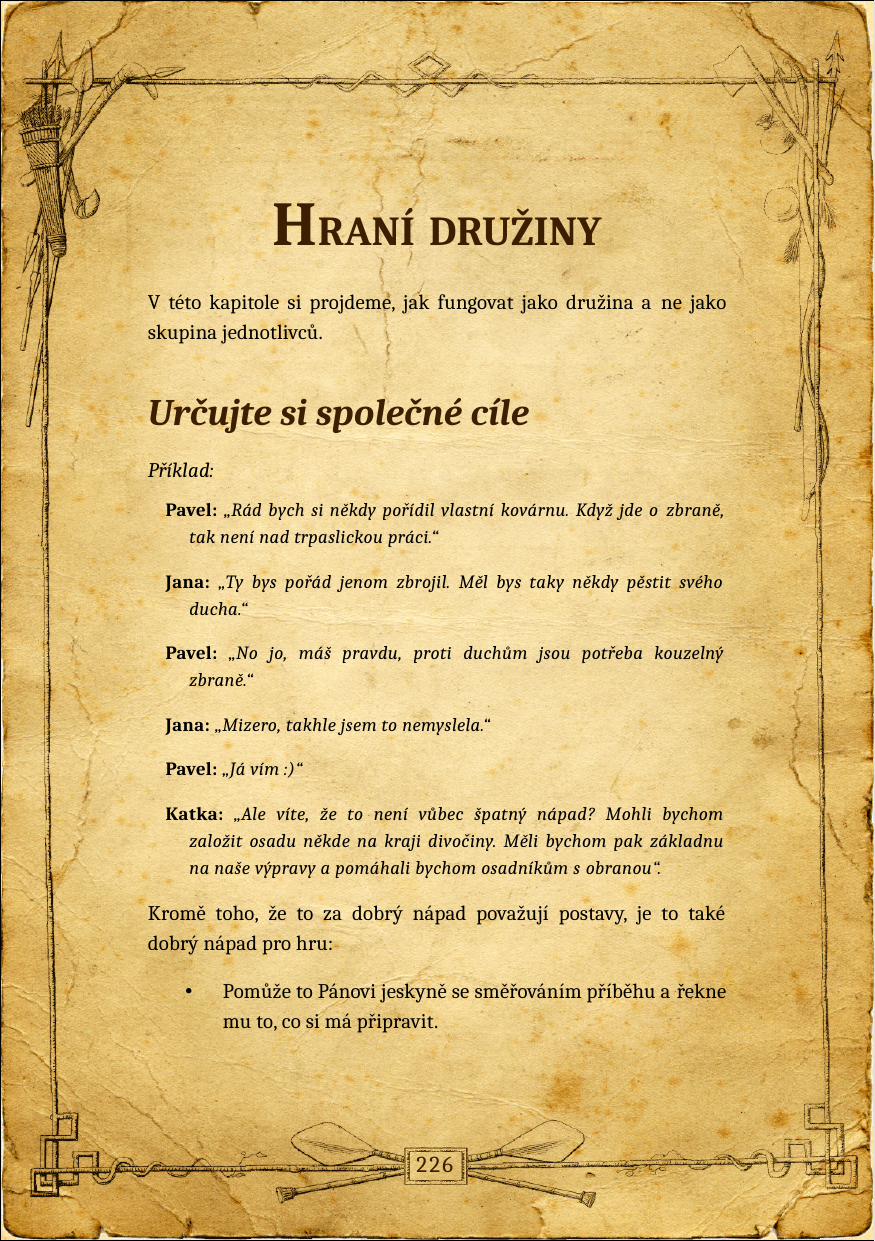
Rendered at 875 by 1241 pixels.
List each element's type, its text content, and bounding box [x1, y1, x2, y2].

text Příklad: [148, 458, 726, 482]
picture [1, 1, 874, 1240]
text Katka: „Ale víte, že to není vůbec špatný nápad? Mohli bychom založit osadu někde na kraji divočiny. Měli bychom pak základnu na naše výpravy a⁠ pomáhali bychom osadníkům s⁠ obranou“. [165, 803, 726, 879]
list Pomůže to Pánovi jeskyně se směřováním příběhu a⁠ řekne mu to, co si má připravit. [185, 979, 726, 1033]
text Pavel: „No jo, máš pravdu, proti duchům jsou potřeba kouzelný zbraně.“ [165, 643, 726, 691]
text Kromě toho, že to za dobrý nápad považují postavy, je to také dobrý nápad pro hru: [148, 902, 726, 956]
text Jana: „Ty bys pořád jenom zbrojil. Měl bys taky někdy pěstit svého ducha.“ [165, 571, 726, 620]
text Jana: „Mizero, takhle jsem to nemyslela.“ [165, 714, 726, 736]
subtitle Určujte si společné cíle [148, 392, 726, 435]
text Pavel: „Já vím :)“ [165, 759, 726, 781]
subtitle Hraní družiny [148, 189, 726, 261]
text V⁠ této kapitole si projdeme, jak fungovat jako družina a⁠ ne jako skupina jednotlivců. [148, 290, 726, 344]
text Pavel: „Rád bych si někdy pořídil vlastní kovárnu. Když jde o⁠ zbraně, tak není nad trpaslickou práci.“ [165, 500, 726, 548]
